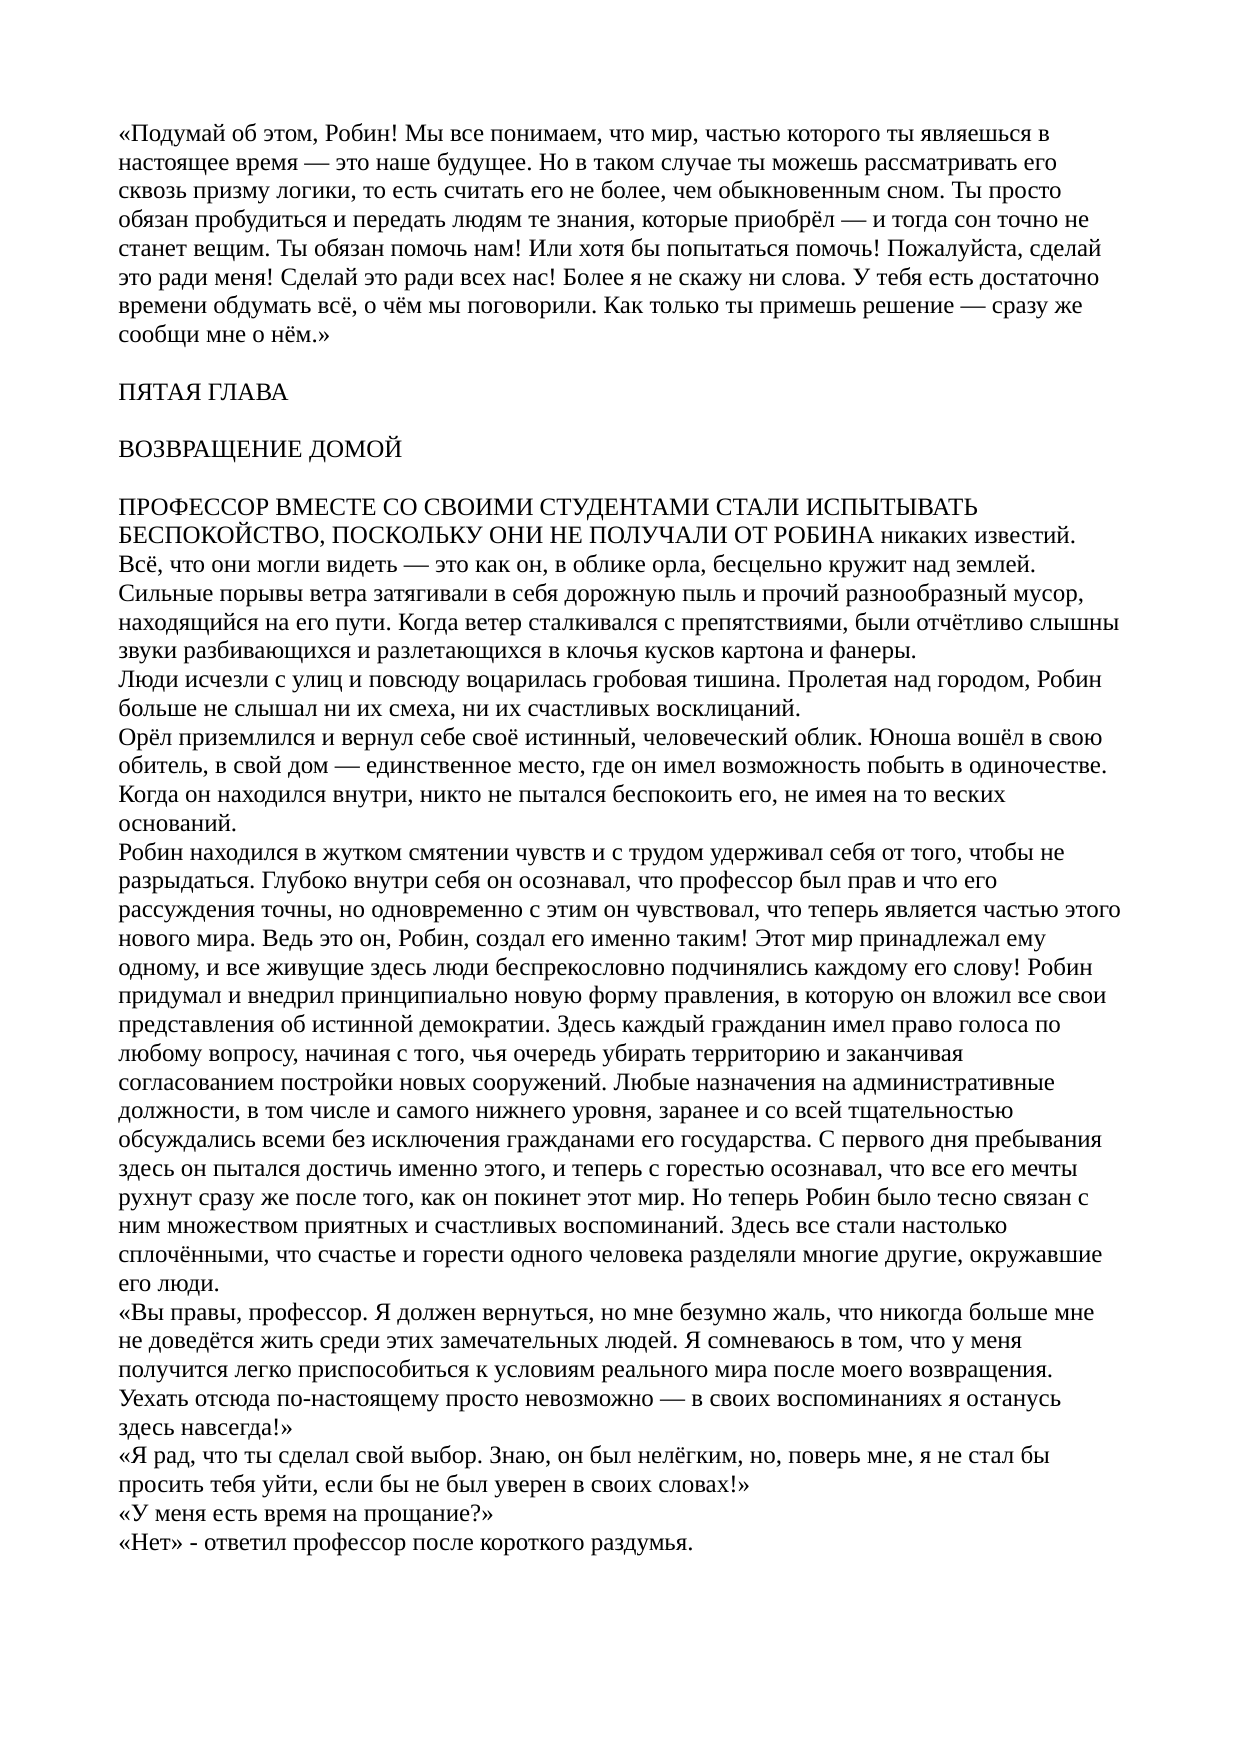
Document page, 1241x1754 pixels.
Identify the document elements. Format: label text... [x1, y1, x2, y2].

text ВОЗВРАЩЕНИЕ ДОМОЙ [118, 434, 1122, 463]
text «Нет» - ответил профессор после короткого раздумья. [118, 1527, 1122, 1556]
text ПРОФЕССОР ВМЕСТЕ СО СВОИМИ СТУДЕНТАМИ СТАЛИ ИСПЫТЫВАТЬ БЕСПОКОЙСТВО, ПОСКОЛЬКУ ОНИ НЕ ПОЛУЧАЛИ ОТ РОБИНА никаких известий. Всё, что они могли видеть — это как он, в облике орла, бесцельно кружит над землей. [118, 492, 1122, 578]
text «У меня есть время на прощание?» [118, 1498, 1122, 1527]
text ПЯТАЯ ГЛАВА [118, 377, 1122, 406]
text «Вы правы, профессор. Я должен вернуться, но мне безумно жаль, что никогда больше мне не доведётся жить среди этих замечательных людей. Я сомневаюсь в том, что у меня получится легко приспособиться к условиям реального мира после моего возвращения. Уехать отсюда по-настоящему просто невозможно — в своих воспоминаниях я останусь здесь навсегда!» [118, 1297, 1122, 1441]
text Орёл приземлился и вернул себе своё истинный, человеческий облик. Юноша вошёл в свою обитель, в свой дом — единственное место, где он имел возможность побыть в одиночестве. Когда он находился внутри, никто не пытался беспокоить его, не имея на то веских оснований. [118, 722, 1122, 837]
text Робин находился в жутком смятении чувств и с трудом удерживал себя от того, чтобы не разрыдаться. Глубоко внутри себя он осознавал, что профессор был прав и что его рассуждения точны, но одновременно с этим он чувствовал, что теперь является частью этого нового мира. Ведь это он, Робин, создал его именно таким! Этот мир принадлежал ему одному, и все живущие здесь люди беспрекословно подчинялись каждому его слову! Робин придумал и внедрил принципиально новую форму правления, в которую он вложил все свои представления об истинной демократии. Здесь каждый гражданин имел право голоса по любому вопросу, начиная с того, чья очередь убирать территорию и заканчивая согласованием постройки новых сооружений. Любые назначения на административные должности, в том числе и самого нижнего уровня, заранее и со всей тщательностью обсуждались всеми без исключения гражданами его государства. С первого дня пребывания здесь он пытался достичь именно этого, и теперь с горестью осознавал, что все его мечты рухнут сразу же после того, как он покинет этот мир. Но теперь Робин было тесно связан с ним множеством приятных и счастливых воспоминаний. Здесь все стали настолько сплочёнными, что счастье и горести одного человека разделяли многие другие, окружавшие его люди. [118, 837, 1122, 1297]
text «Подумай об этом, Робин! Мы все понимаем, что мир, частью которого ты являешься в настоящее время — это наше будущее. Но в таком случае ты можешь рассматривать его сквозь призму логики, то есть считать его не более, чем обыкновенным сном. Ты просто обязан пробудиться и передать людям те знания, которые приобрёл — и тогда сон точно не станет вещим. Ты обязан помочь нам! Или хотя бы попытаться помочь! Пожалуйста, сделай это ради меня! Сделай это ради всех нас! Более я не скажу ни слова. У тебя есть достаточно времени обдумать всё, о чём мы поговорили. Как только ты примешь решение — сразу же сообщи мне о нём.» [118, 118, 1122, 348]
text «Я рад, что ты сделал свой выбор. Знаю, он был нелёгким, но, поверь мне, я не стал бы просить тебя уйти, если бы не был уверен в своих словах!» [118, 1441, 1122, 1498]
text Сильные порывы ветра затягивали в себя дорожную пыль и прочий разнообразный мусор, находящийся на его пути. Когда ветер сталкивался с препятствиями, были отчётливо слышны звуки разбивающихся и разлетающихся в клочья кусков картона и фанеры. [118, 578, 1122, 664]
text Люди исчезли с улиц и повсюду воцарилась гробовая тишина. Пролетая над городом, Робин больше не слышал ни их смеха, ни их счастливых восклицаний. [118, 664, 1122, 722]
